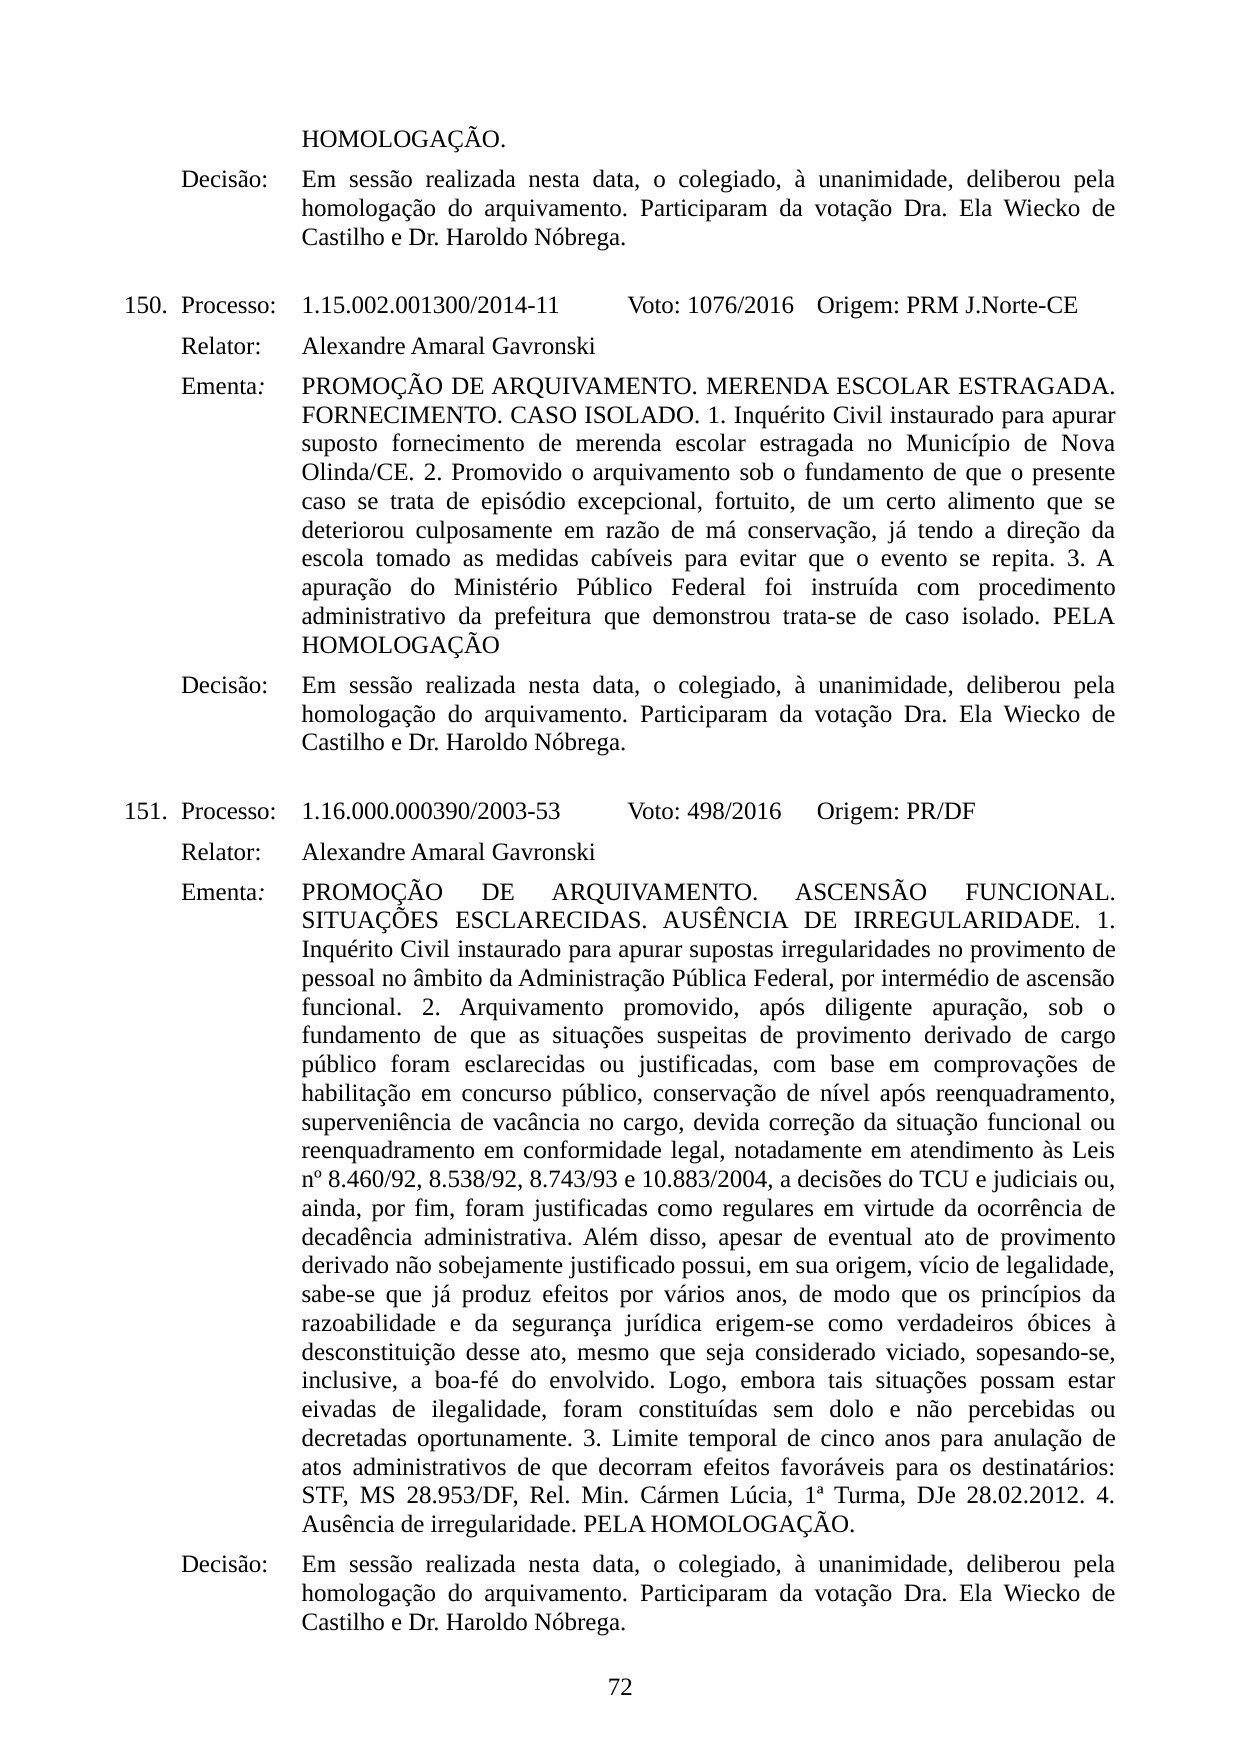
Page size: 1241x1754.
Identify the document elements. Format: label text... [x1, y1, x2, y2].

table_cell [118, 1544, 175, 1641]
table_cell PROMOÇÃO DE ARQUIVAMENTO. ASCENSÃO FUNCIONAL. SITUAÇÕES ESCLARECIDAS. AUSÊNCIA DE IRREGULARIDADE. 1. Inquérito Civil instaurado para apurar supostas irregularidades no provimento de pessoal no âmbito da Administração Pública Federal, por intermédio de ascensão funcional. 2. Arquivamento promovido, após diligente apuração, sob o fundamento de que as situações suspeitas de provimento derivado de cargo público foram esclarecidas ou justificadas, com base em comprovações de habilitação em concurso público, conservação de nível após reenquadramento, superveniência de vacância no cargo, devida correção da situação funcional ou reenquadramento em conformidade legal, notadamente em atendimento às Leis nº 8.460/92, 8.538/92, 8.743/93 e 10.883/2004, a decisões do TCU e judiciais ou, ainda, por fim, foram justificadas como regulares em virtude da ocorrência de decadência administrativa. Além disso, apesar de eventual ato de provimento derivado não sobejamente justificado possui, em sua origem, vício de legalidade, sabe-se que já produz efeitos por vários anos, de modo que os princípios da razoabilidade e da segurança jurídica erigem-se como verdadeiros óbices à desconstituição desse ato, mesmo que seja considerado viciado, sopesando-se, inclusive, a boa-fé do envolvido. Logo, embora tais situações possam estar eivadas de ilegalidade, foram constituídas sem dolo e não percebidas ou decretadas oportunamente. 3. Limite temporal de cinco anos para anulação de atos administrativos de que decorram efeitos favoráveis para os destinatários: STF, MS 28.953/DF, Rel. Min. Cármen Lúcia, 1ª Turma, DJe 28.02.2012. 4. Ausência de irregularidade. PELA HOMOLOGAÇÃO. [296, 871, 1122, 1544]
table_cell [118, 325, 175, 365]
table_cell Alexandre Amaral Gavronski [296, 325, 1122, 365]
table_header Origem: PR/DF [811, 791, 1122, 831]
table_header 1.16.000.000390/2003-53 [296, 791, 621, 831]
table_cell Decisão: [175, 158, 296, 256]
table_cell Ementa: [175, 871, 296, 1544]
table_cell [118, 158, 175, 256]
table_cell [118, 871, 175, 1544]
table_cell [118, 831, 175, 871]
table_cell HOMOLOGAÇÃO. [296, 118, 1122, 158]
table_cell Ementa: [175, 365, 296, 664]
table_cell Relator: [175, 831, 296, 871]
table_cell [118, 118, 175, 158]
table_cell PROMOÇÃO DE ARQUIVAMENTO. MERENDA ESCOLAR ESTRAGADA. FORNECIMENTO. CASO ISOLADO. 1. Inquérito Civil instaurado para apurar suposto fornecimento de merenda escolar estragada no Município de Nova Olinda/CE. 2. Promovido o arquivamento sob o fundamento de que o presente caso se trata de episódio excepcional, fortuito, de um certo alimento que se deteriorou culposamente em razão de má conservação, já tendo a direção da escola tomado as medidas cabíveis para evitar que o evento se repita. 3. A apuração do Ministério Público Federal foi instruída com procedimento administrativo da prefeitura que demonstrou trata-se de caso isolado. PELA HOMOLOGAÇÃO [296, 365, 1122, 664]
table_header Processo: [175, 791, 296, 831]
table_header Processo: [175, 285, 296, 325]
table_header 151. [118, 791, 175, 831]
table_header 150. [118, 285, 175, 325]
table_header 1.15.002.001300/2014-11 [296, 285, 621, 325]
table_cell Relator: [175, 325, 296, 365]
table_header Voto: 1076/2016 [621, 285, 811, 325]
table_cell Em sessão realizada nesta data, o colegiado, à unanimidade, deliberou pela homologação do arquivamento. Participaram da votação Dra. Ela Wiecko de Castilho e Dr. Haroldo Nóbrega. [296, 158, 1122, 256]
table_header Voto: 498/2016 [621, 791, 811, 831]
table_cell Decisão: [175, 1544, 296, 1641]
table_cell Em sessão realizada nesta data, o colegiado, à unanimidade, deliberou pela homologação do arquivamento. Participaram da votação Dra. Ela Wiecko de Castilho e Dr. Haroldo Nóbrega. [296, 1544, 1122, 1641]
table_cell [118, 664, 175, 762]
table_cell Decisão: [175, 664, 296, 762]
table_cell Alexandre Amaral Gavronski [296, 831, 1122, 871]
table_cell [118, 365, 175, 664]
table_cell Em sessão realizada nesta data, o colegiado, à unanimidade, deliberou pela homologação do arquivamento. Participaram da votação Dra. Ela Wiecko de Castilho e Dr. Haroldo Nóbrega. [296, 664, 1122, 762]
table_header Origem: PRM J.Norte-CE [811, 285, 1122, 325]
table_cell [175, 118, 296, 158]
